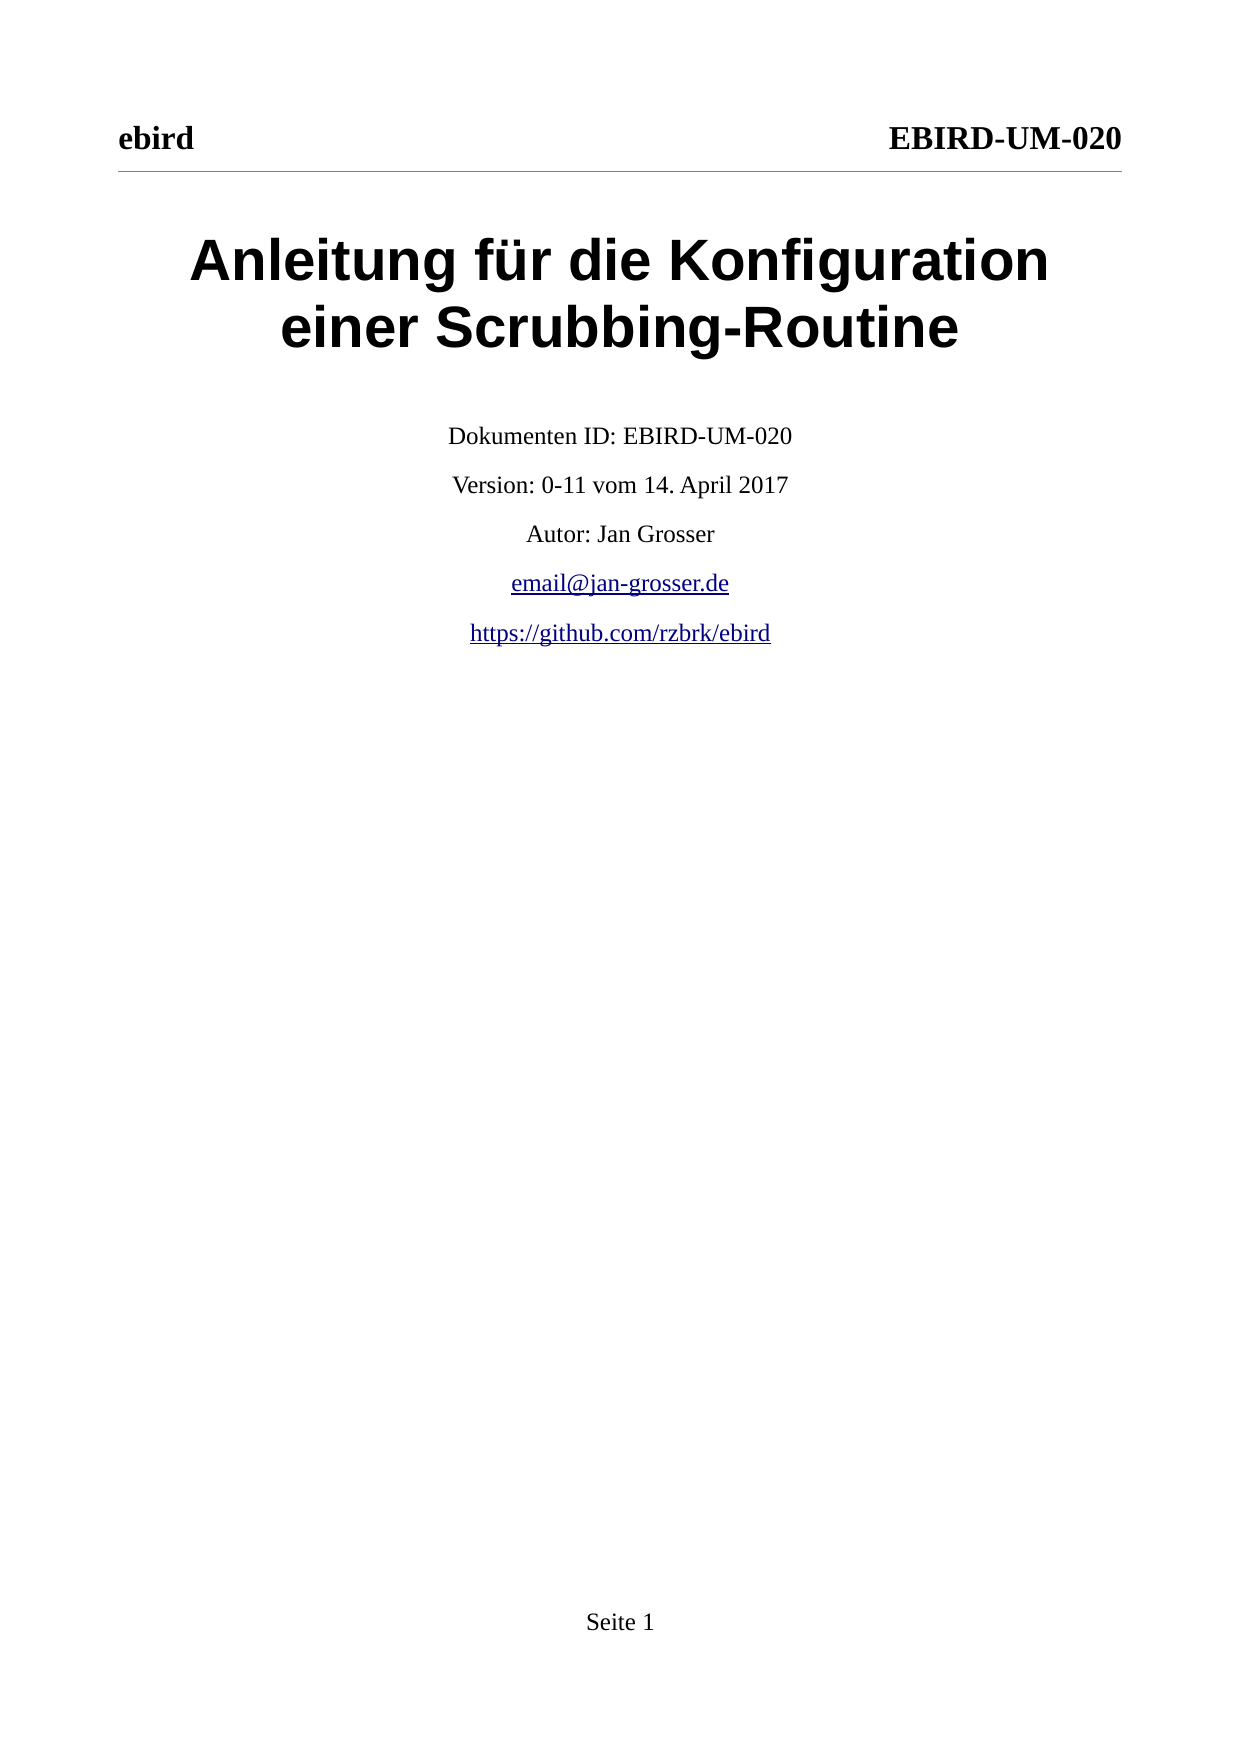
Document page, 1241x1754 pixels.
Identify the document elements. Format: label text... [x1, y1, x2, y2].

text Autor: Jan Grosser [118, 519, 1122, 548]
text https://github.com/rzbrk/ebird [118, 618, 1122, 646]
text Dokumenten ID: EBIRD-UM-020 [118, 421, 1122, 450]
text email@jan-grosser.de [118, 568, 1122, 597]
title Anleitung für die Konfiguration einer Scrubbing-Routine [118, 226, 1122, 360]
text Version: 0-11 vom 14. April 2017 [118, 470, 1122, 499]
